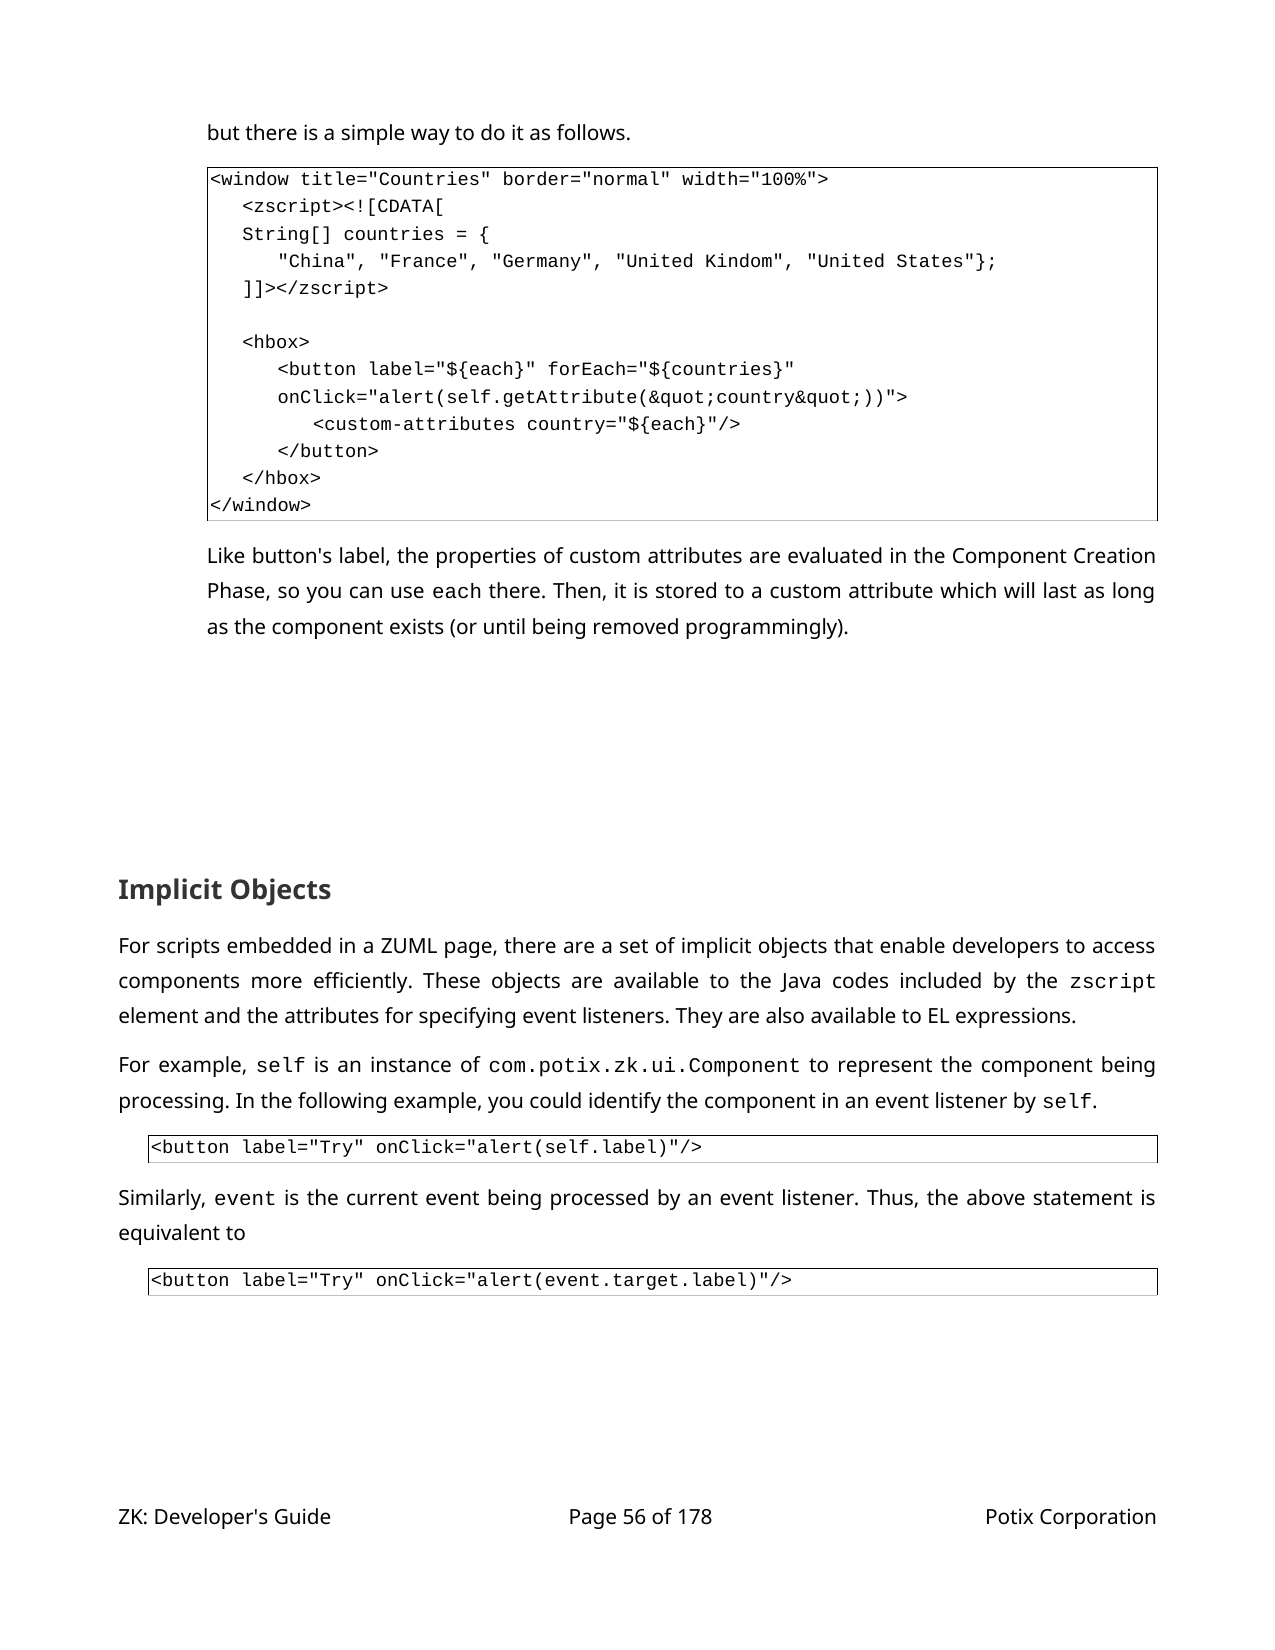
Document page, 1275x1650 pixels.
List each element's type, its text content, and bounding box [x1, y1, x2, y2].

text </hbox> [208, 466, 1157, 490]
text ]]></zscript> [208, 276, 1157, 300]
text <zscript><![CDATA[ [208, 194, 1157, 218]
text "China", "France", "Germany", "United Kindom", "United States"}; [208, 248, 1157, 273]
text For example, self is an instance of com.potix.zk.ui.Component to represent the component being processing. In the following example, you could identify the component in an event listener by self. [118, 1050, 1157, 1114]
text Similarly, event is the current event being processed by an event listener. Thus, the above statement is equivalent to [118, 1183, 1157, 1247]
text For scripts embedded in a ZUML page, there are a set of implicit objects that enable developers to access components more efficiently. These objects are available to the Java codes included by the zscript element and the attributes for specifying event listeners. They are also available to EL expressions. [118, 931, 1157, 1030]
text String[] countries = { [208, 221, 1157, 246]
text </button> [208, 439, 1157, 463]
text <button label="Try" onClick="alert(event.target.label)"/> [149, 1269, 1157, 1295]
subtitle Implicit Objects [118, 870, 1157, 907]
text <hbox> [208, 330, 1157, 354]
text Like button's label, the properties of custom attributes are evaluated in the Component Creation Phase, so you can use each there. Then, it is stored to a custom attribute which will last as long as the component exists (or until being removed programmingly). [207, 541, 1157, 640]
text </window> [208, 493, 1157, 520]
text onClick="alert(self.getAttribute(&quot;country&quot;))"> [208, 384, 1157, 409]
text <button label="Try" onClick="alert(self.label)"/> [149, 1136, 1157, 1162]
text <window title="Countries" border="normal" width="100%"> [208, 168, 1157, 191]
text <custom-attributes country="${each}"/> [208, 412, 1157, 436]
text <button label="${each}" forEach="${countries}" [208, 357, 1157, 382]
text but there is a simple way to do it as follows. [207, 118, 1157, 146]
